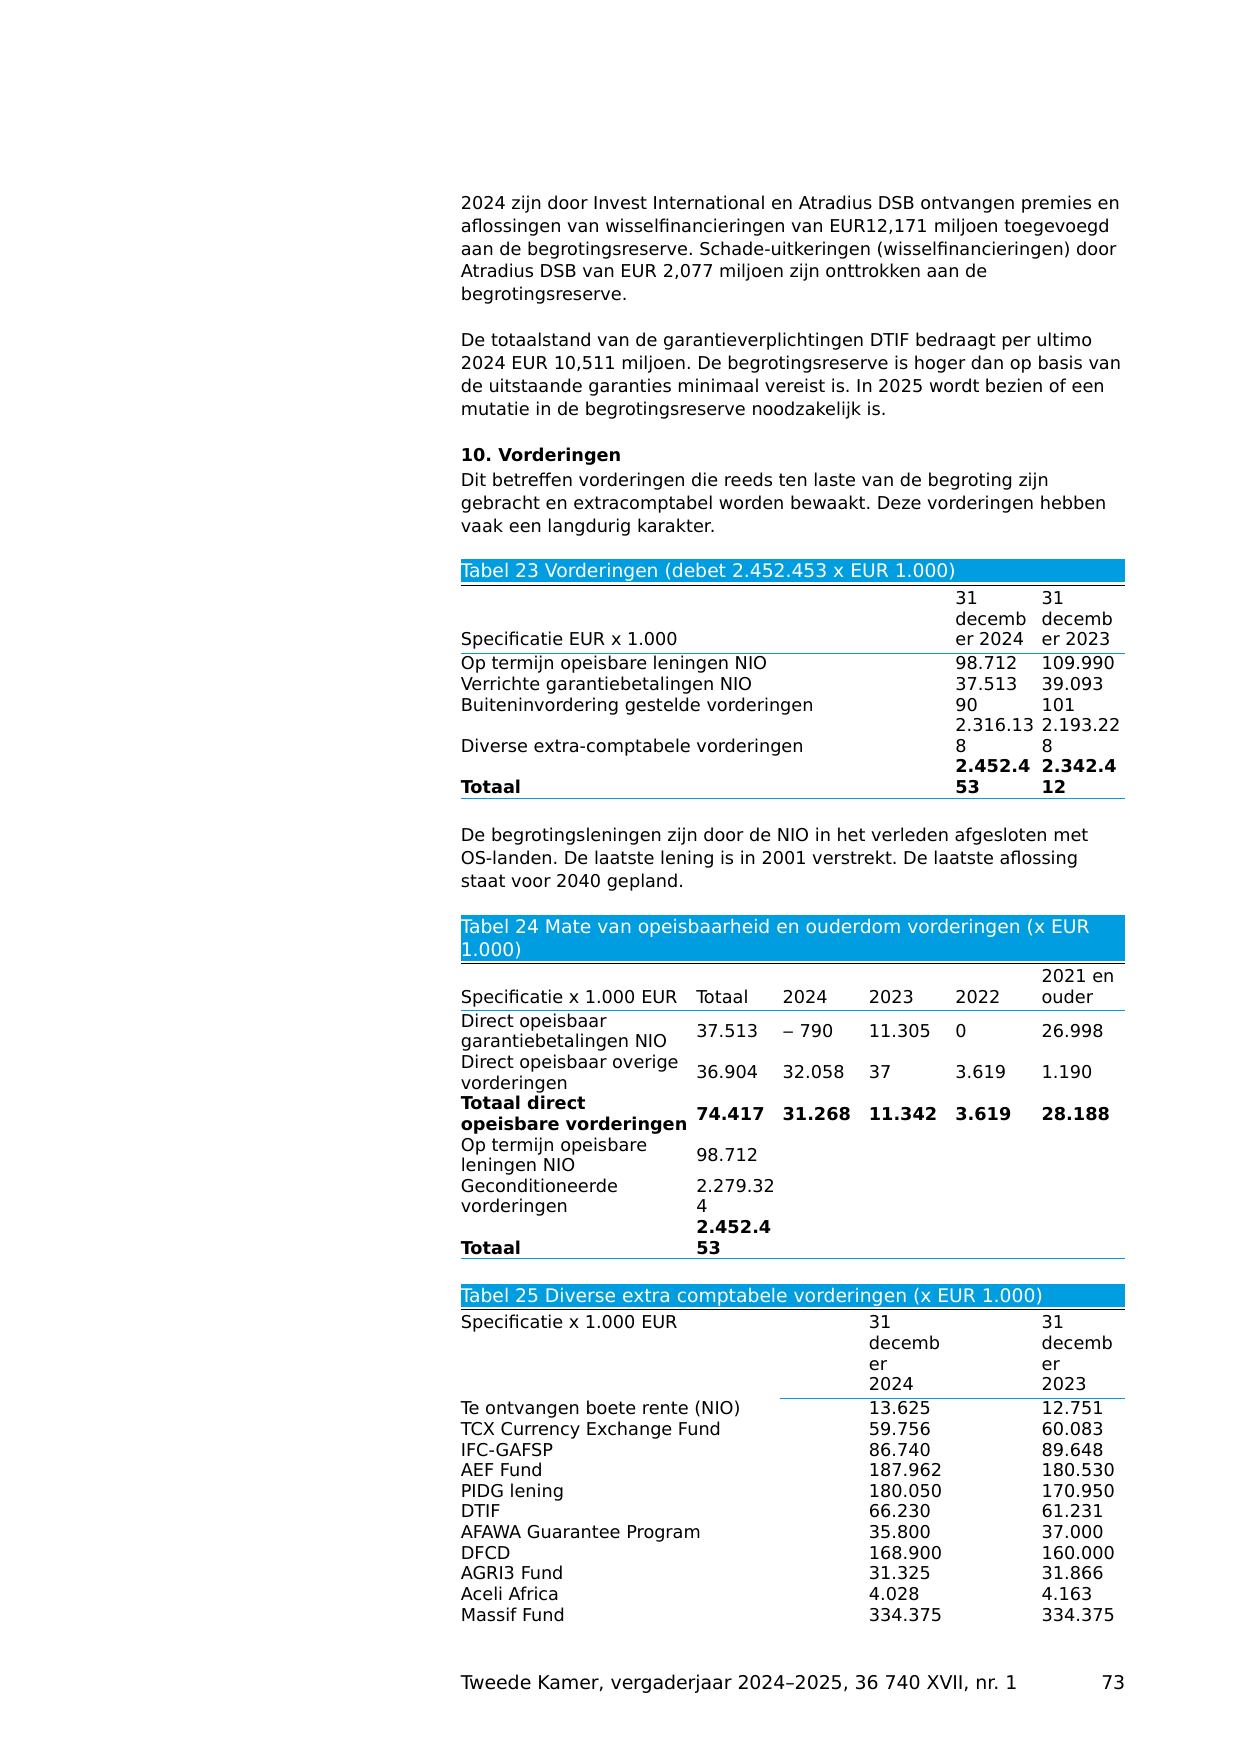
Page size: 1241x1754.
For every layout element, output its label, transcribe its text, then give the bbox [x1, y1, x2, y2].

table_cell 180.050 [866, 1481, 952, 1501]
table_cell 2.193.228 [1039, 715, 1125, 756]
table_cell [952, 1522, 1038, 1543]
table_cell 37.513 [693, 1011, 779, 1052]
table_cell [952, 1399, 1038, 1419]
table_cell [780, 1522, 866, 1543]
table_cell [952, 1176, 1038, 1217]
table_cell 90 [952, 695, 1038, 715]
table_cell [1039, 1176, 1125, 1217]
table_cell Specificatie x 1.000 EUR [461, 964, 693, 1010]
table_cell Diverse extra-comptabele vorderingen [461, 715, 952, 756]
table_cell [780, 1135, 866, 1176]
table_cell [780, 1440, 866, 1460]
text Dit betreffen vorderingen die reeds ten laste van de begroting zijn gebracht en extracomptabel worden bewaakt. Deze vorderingen hebben vaak een langdurig karakter. [461, 468, 1125, 537]
table_cell 3.619 [952, 1052, 1038, 1093]
table_cell [780, 1501, 866, 1522]
table_cell 66.230 [866, 1501, 952, 1522]
table_cell [780, 1310, 866, 1398]
table_cell [952, 1310, 1038, 1398]
table_cell [952, 1501, 1038, 1522]
table_cell PIDG lening [461, 1481, 779, 1501]
table_cell [952, 1217, 1038, 1258]
table_cell Op termijn opeisbare leningen NIO [461, 654, 952, 674]
table_cell 31.268 [780, 1093, 866, 1134]
table_cell 334.375 [866, 1605, 952, 1625]
table_cell 26.998 [1039, 1011, 1125, 1052]
table_cell 2024 [780, 964, 866, 1010]
text De totaalstand van de garantieverplichtingen DTIF bedraagt per ultimo 2024 EUR 10,511 miljoen. De begrotingsreserve is hoger dan op basis van de uitstaande garanties minimaal vereist is. In 2025 wordt bezien of een mutatie in de begrotingsreserve noodzakelijk is. [461, 328, 1125, 420]
table_cell [780, 1176, 866, 1217]
table_cell [952, 1460, 1038, 1481]
table_cell [952, 1543, 1038, 1563]
table_cell 2023 [866, 964, 952, 1010]
table_cell 31 december 2023 [1039, 586, 1125, 653]
table_cell 59.756 [866, 1419, 952, 1439]
text 10. Vorderingen [461, 443, 1125, 466]
table_cell 2.316.138 [952, 715, 1038, 756]
table_cell Buiteninvordering gestelde vorderingen [461, 695, 952, 715]
table_cell 31 december 2024 [952, 586, 1038, 653]
table_cell 98.712 [952, 654, 1038, 674]
table_cell [780, 1399, 866, 1419]
table_cell 37.000 [1039, 1522, 1125, 1543]
table_cell 2022 [952, 964, 1038, 1010]
table_cell 31 december 2024 [866, 1310, 952, 1398]
table_cell 2.342.412 [1039, 756, 1125, 798]
table_cell [780, 1460, 866, 1481]
table_cell Totaal direct opeisbare vorderingen [461, 1093, 693, 1134]
table_cell 3.619 [952, 1093, 1038, 1134]
table_cell [952, 1563, 1038, 1584]
table_cell 2.279.324 [693, 1176, 779, 1217]
table_cell 39.093 [1039, 674, 1125, 694]
table_cell Verrichte garantiebetalingen NIO [461, 674, 952, 694]
table_cell [952, 1440, 1038, 1460]
table_cell 11.305 [866, 1011, 952, 1052]
table_cell [1039, 1217, 1125, 1258]
table_cell 37.513 [952, 674, 1038, 694]
table_cell [780, 1481, 866, 1501]
table_cell 187.962 [866, 1460, 952, 1481]
table_cell 35.800 [866, 1522, 952, 1543]
table_cell [780, 1605, 866, 1625]
text 2024 zijn door Invest International en Atradius DSB ontvangen premies en aflossingen van wisselfinancieringen van EUR12,171 miljoen toegevoegd aan de begrotingsreserve. Schade-uitkeringen (wisselfinancieringen) door Atradius DSB van EUR 2,077 miljoen zijn onttrokken aan de begrotingsreserve. [461, 191, 1125, 305]
table_cell Totaal [461, 1217, 693, 1258]
table_cell Geconditioneerde vorderingen [461, 1176, 693, 1217]
table_cell Specificatie x 1.000 EUR [461, 1310, 779, 1398]
table_cell 170.950 [1039, 1481, 1125, 1501]
table_cell 31.866 [1039, 1563, 1125, 1584]
table_cell [866, 1135, 952, 1176]
table_cell AEF Fund [461, 1460, 779, 1481]
table_cell 28.188 [1039, 1093, 1125, 1134]
table_cell [952, 1135, 1038, 1176]
table_cell 109.990 [1039, 654, 1125, 674]
table_cell Massif Fund [461, 1605, 779, 1625]
table_cell Totaal [461, 756, 952, 798]
table_cell [952, 1481, 1038, 1501]
table_cell [952, 1584, 1038, 1604]
table_cell [780, 1543, 866, 1563]
table_cell 60.083 [1039, 1419, 1125, 1439]
table_cell 86.740 [866, 1440, 952, 1460]
table_cell 2.452.453 [952, 756, 1038, 798]
table_cell 11.342 [866, 1093, 952, 1134]
table_cell 334.375 [1039, 1605, 1125, 1625]
table_cell 61.231 [1039, 1501, 1125, 1522]
table_cell 37 [866, 1052, 952, 1093]
table_cell AGRI3 Fund [461, 1563, 779, 1584]
table_cell 160.000 [1039, 1543, 1125, 1563]
table_cell 98.712 [693, 1135, 779, 1176]
table_cell 36.904 [693, 1052, 779, 1093]
table_cell 101 [1039, 695, 1125, 715]
table_cell [866, 1217, 952, 1258]
table_cell [780, 1584, 866, 1604]
table_cell Direct opeisbaar overige vorderingen [461, 1052, 693, 1093]
table_cell DTIF [461, 1501, 779, 1522]
table_cell Aceli Africa [461, 1584, 779, 1604]
table_cell DFCD [461, 1543, 779, 1563]
table_cell 4.163 [1039, 1584, 1125, 1604]
table_cell [780, 1217, 866, 1258]
table_cell 31 december 2023 [1039, 1310, 1125, 1398]
table_cell [952, 1419, 1038, 1439]
table_cell 74.417 [693, 1093, 779, 1134]
table_cell AFAWA Guarantee Program [461, 1522, 779, 1543]
table_cell 1.190 [1039, 1052, 1125, 1093]
table_cell [952, 1605, 1038, 1625]
table_cell [1039, 1135, 1125, 1176]
table_cell 4.028 [866, 1584, 952, 1604]
table_cell 13.625 [866, 1399, 952, 1419]
table_cell Direct opeisbaar garantiebetalingen NIO [461, 1011, 693, 1052]
table_cell 2021 en ouder [1039, 964, 1125, 1010]
table_cell [780, 1563, 866, 1584]
table_cell 180.530 [1039, 1460, 1125, 1481]
text De begrotingsleningen zijn door de NIO in het verleden afgesloten met OS-landen. De laatste lening is in 2001 verstrekt. De laatste aflossing staat voor 2040 gepland. [461, 823, 1125, 892]
table_cell TCX Currency Exchange Fund [461, 1419, 779, 1439]
table_cell ‒ 790 [780, 1011, 866, 1052]
table_cell 168.900 [866, 1543, 952, 1563]
table_cell 32.058 [780, 1052, 866, 1093]
table_cell Totaal [693, 964, 779, 1010]
table_cell [780, 1419, 866, 1439]
table_cell 12.751 [1039, 1399, 1125, 1419]
table_cell 31.325 [866, 1563, 952, 1584]
table_cell Op termijn opeisbare leningen NIO [461, 1135, 693, 1176]
table_cell Specificatie EUR x 1.000 [461, 586, 952, 653]
table_cell [866, 1176, 952, 1217]
table_cell 0 [952, 1011, 1038, 1052]
table_cell Te ontvangen boete rente (NIO) [461, 1398, 779, 1419]
table_cell IFC-GAFSP [461, 1440, 779, 1460]
table_cell 2.452.453 [693, 1217, 779, 1258]
table_cell 89.648 [1039, 1440, 1125, 1460]
